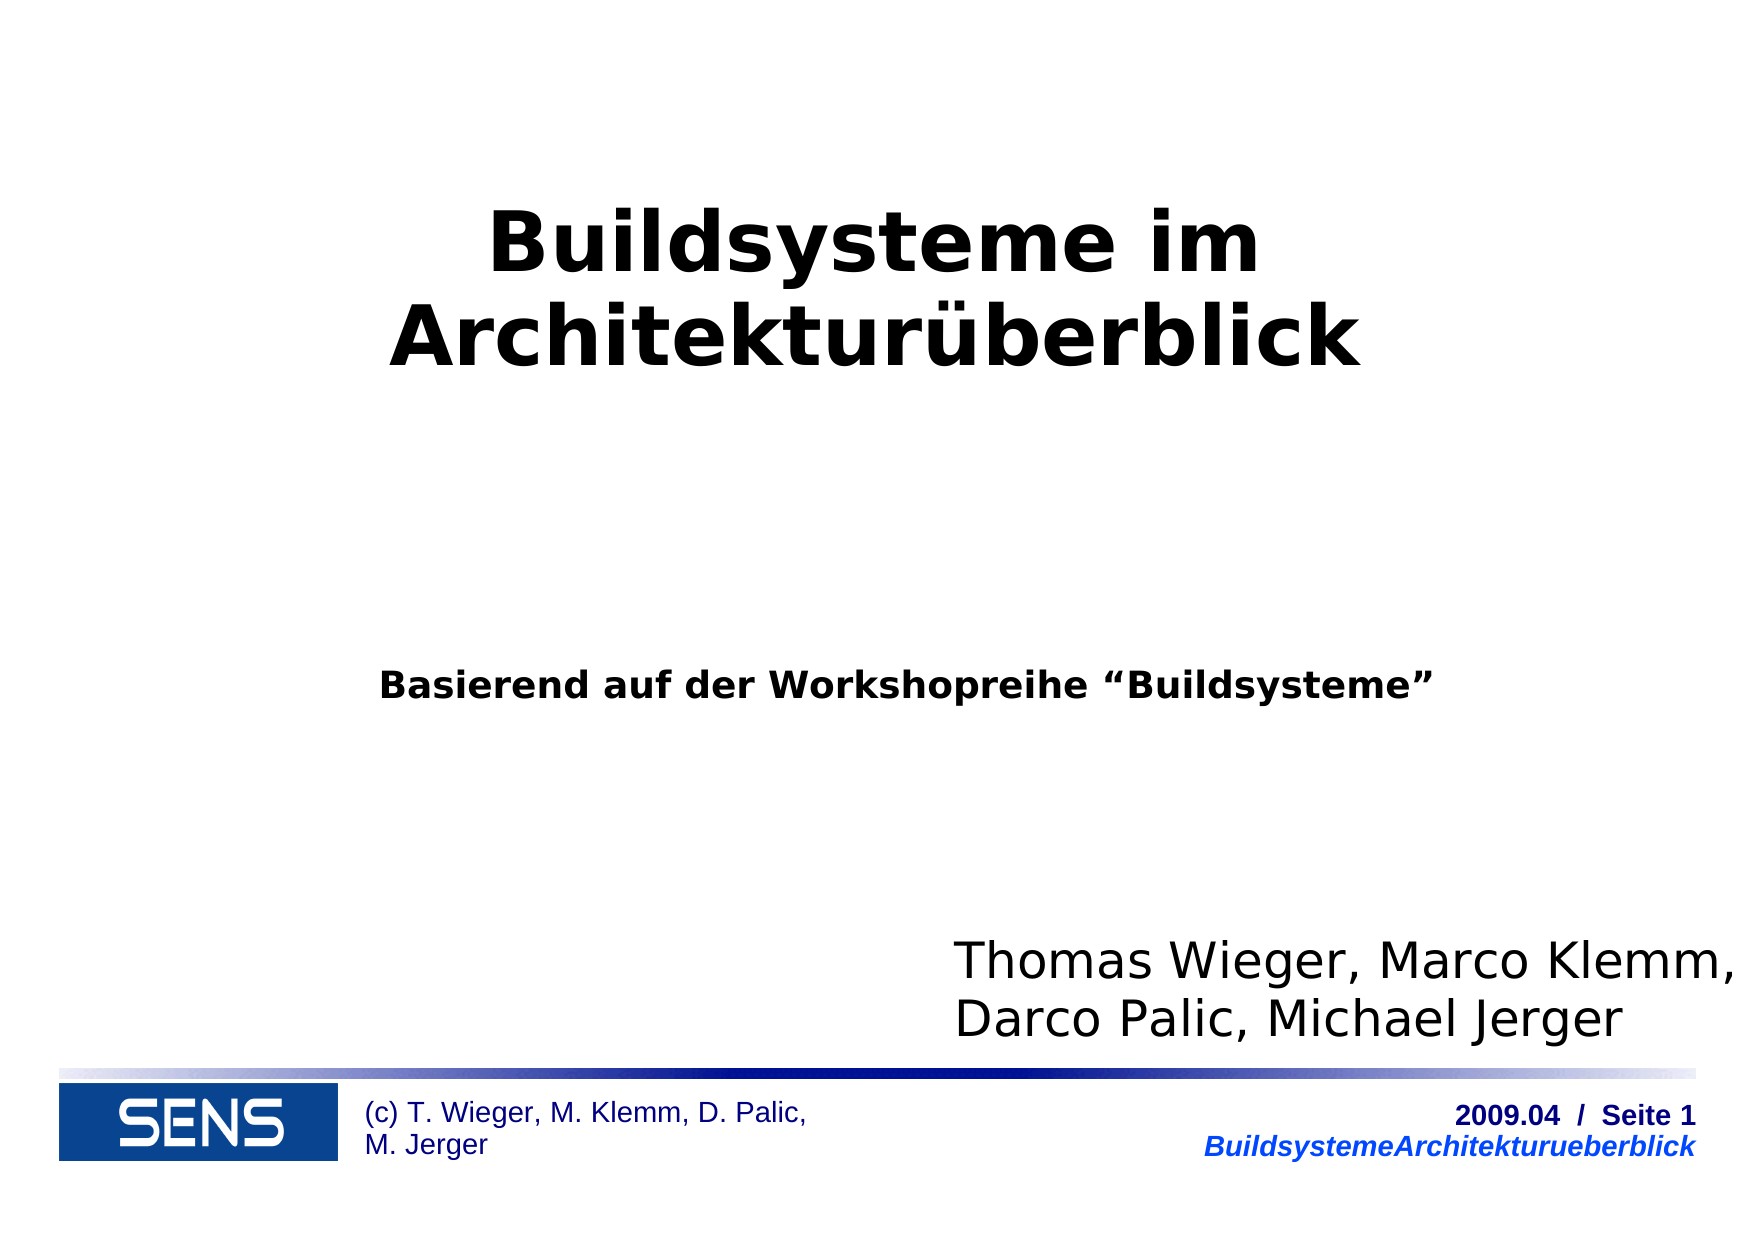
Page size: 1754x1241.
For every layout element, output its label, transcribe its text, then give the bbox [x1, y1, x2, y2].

picture [59, 1083, 338, 1161]
picture [59, 1068, 1696, 1079]
text_box Thomas Wieger, Marco Klemm, Darco Palic, Michael Jerger [954, 931, 1754, 1049]
text_box Buildsysteme im Architekturüberblick [389, 196, 1361, 545]
text_box Basierend auf der Workshopreihe “Buildsysteme” [378, 664, 1437, 707]
text_box [39, 31, 1717, 287]
